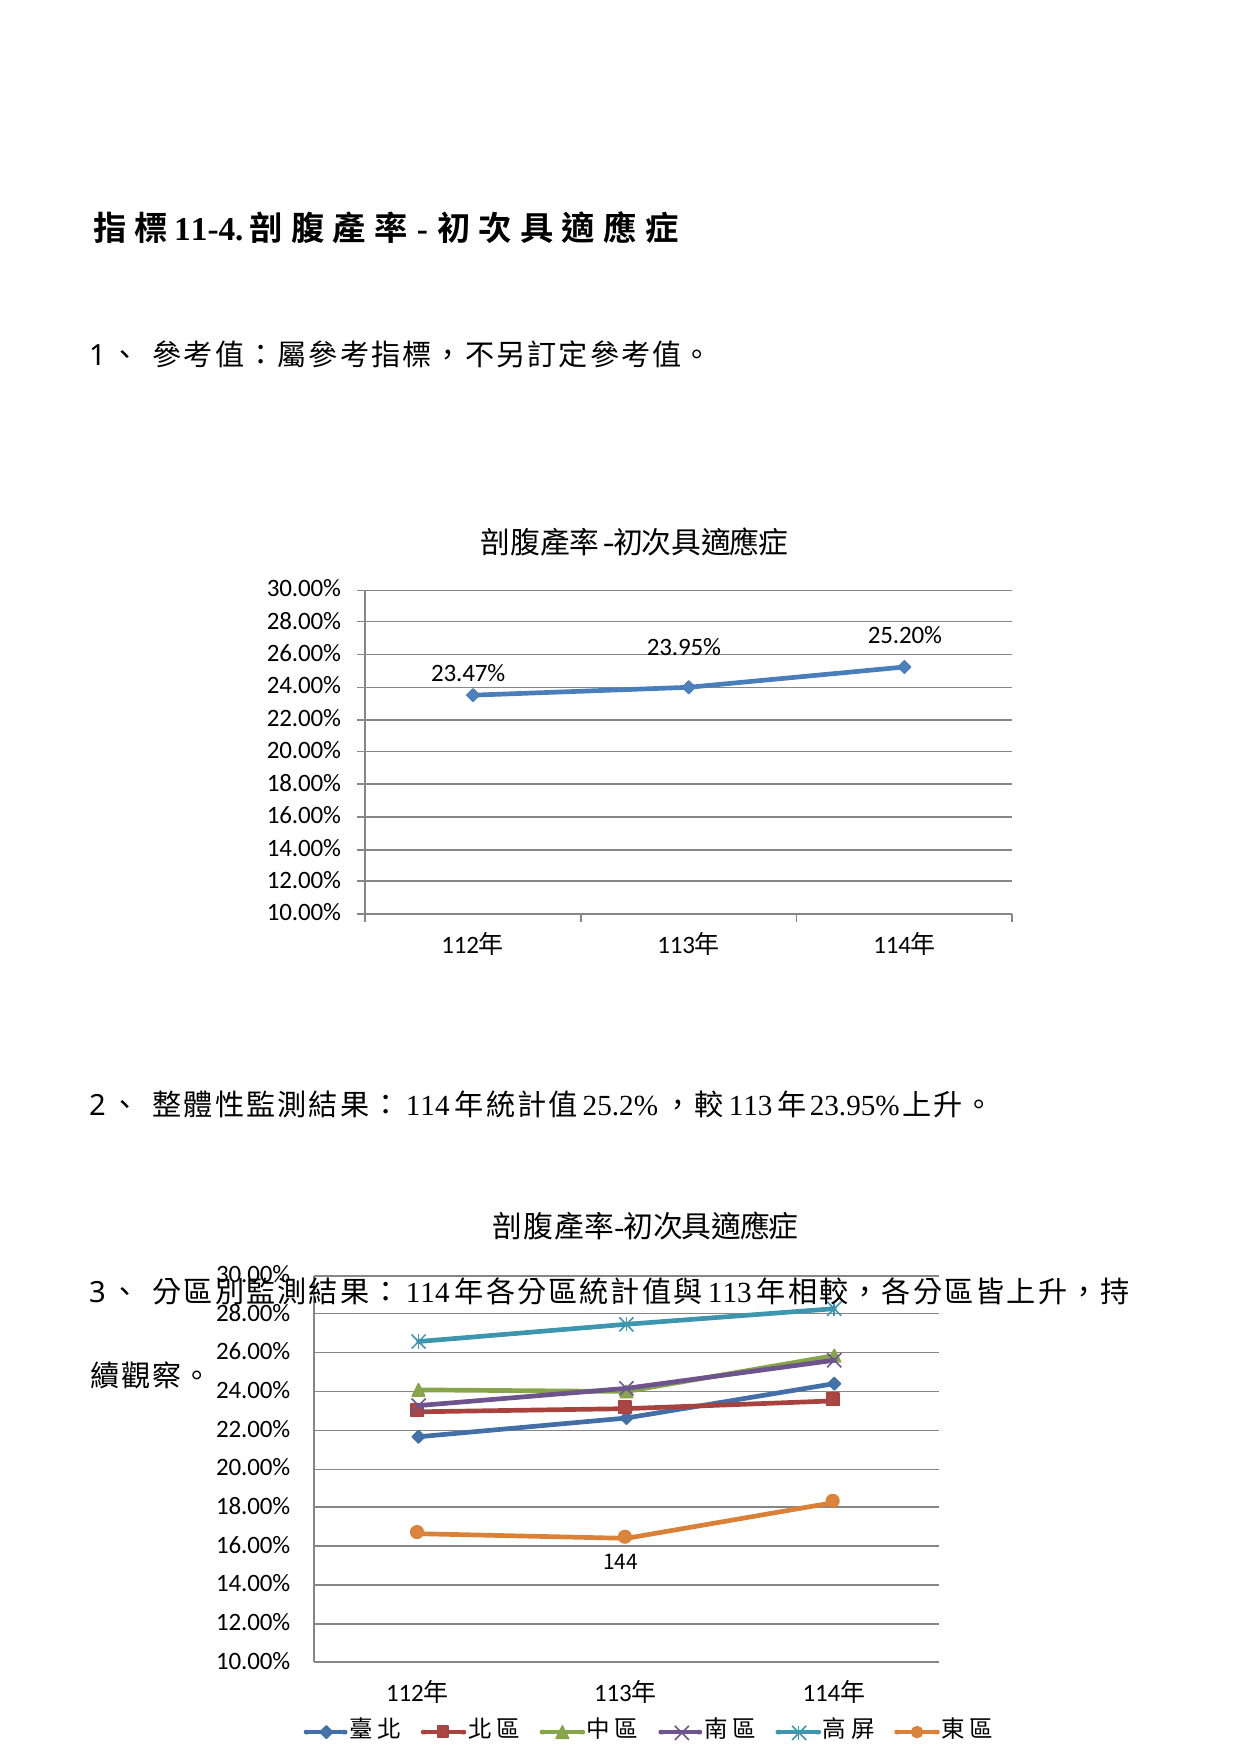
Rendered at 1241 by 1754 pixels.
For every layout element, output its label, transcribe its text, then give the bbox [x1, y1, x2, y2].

list 參考值：屬參考指標，不另訂定參考值。 [89, 269, 1145, 394]
list 分區別監測結果：114年各分區統計值與113年相較，各分區皆上升，持續觀察。 [89, 1207, 1145, 1394]
subtitle 指標11-4.剖腹產率-初次具適應症 [89, 144, 1151, 269]
list 整體性監測結果：114年統計值25.2%，較113年23.95%上升。 [89, 394, 1145, 1144]
